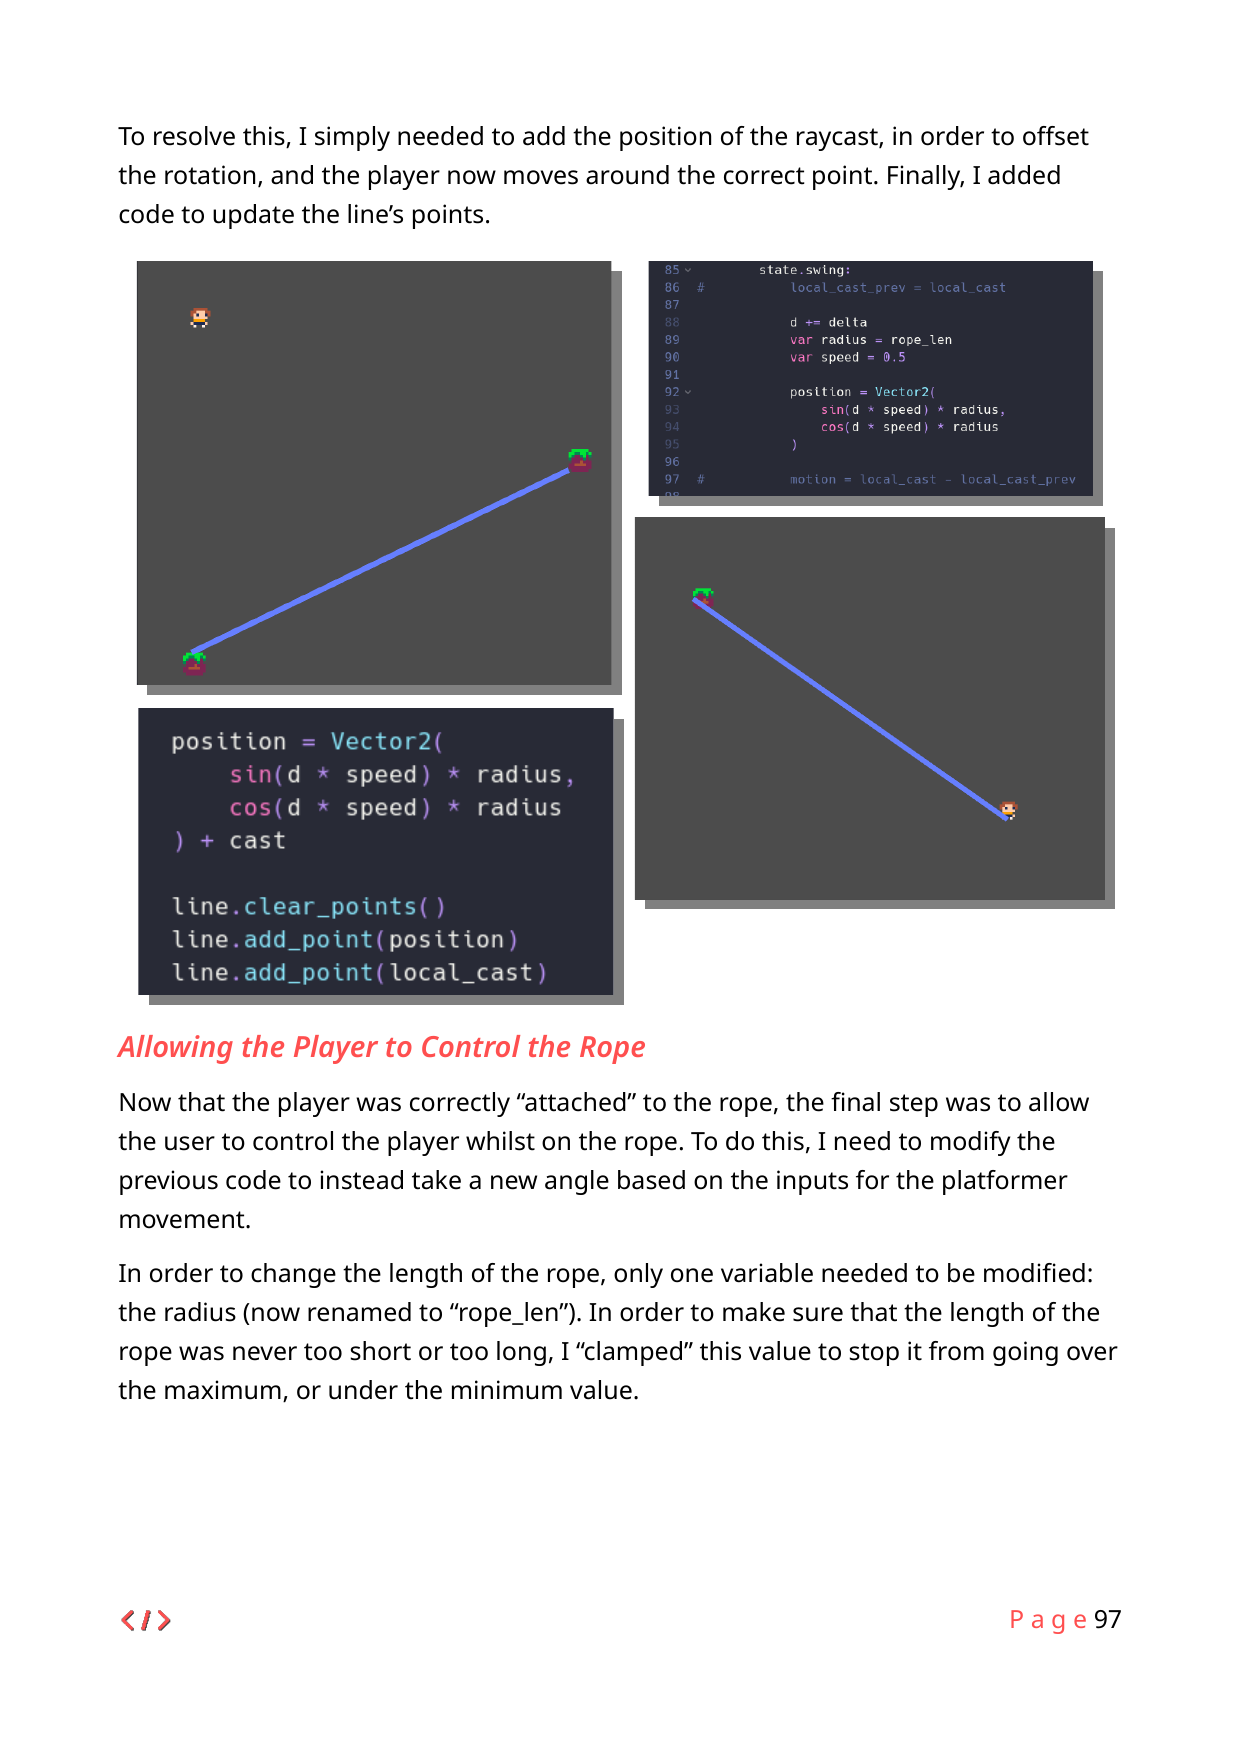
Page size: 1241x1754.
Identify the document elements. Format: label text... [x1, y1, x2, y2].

picture [634, 517, 1105, 900]
subtitle Allowing the Player to Control the Rope [118, 1026, 1122, 1066]
picture [136, 261, 612, 685]
text To resolve this, I simply needed to add the position of the raycast, in order to offset the rotation, and the player now moves around the correct point. Finally, I added code to update the line’s points. [118, 118, 1122, 231]
picture [138, 708, 614, 995]
text In order to change the length of the rope, only one variable needed to be modified: the radius (now renamed to “rope_len”). In order to make sure that the length of the rope was never too short or too long, I “clamped” this value to stop it from going over the maximum, or under the minimum value. [118, 1256, 1122, 1407]
picture [648, 261, 1093, 496]
text Now that the player was correctly “attached” to the rope, the final step was to allow the user to control the player whilst on the rope. To do this, I need to modify the previous code to instead take a new angle based on the inputs for the platformer movement. [118, 1084, 1122, 1236]
picture [116, 1591, 175, 1649]
